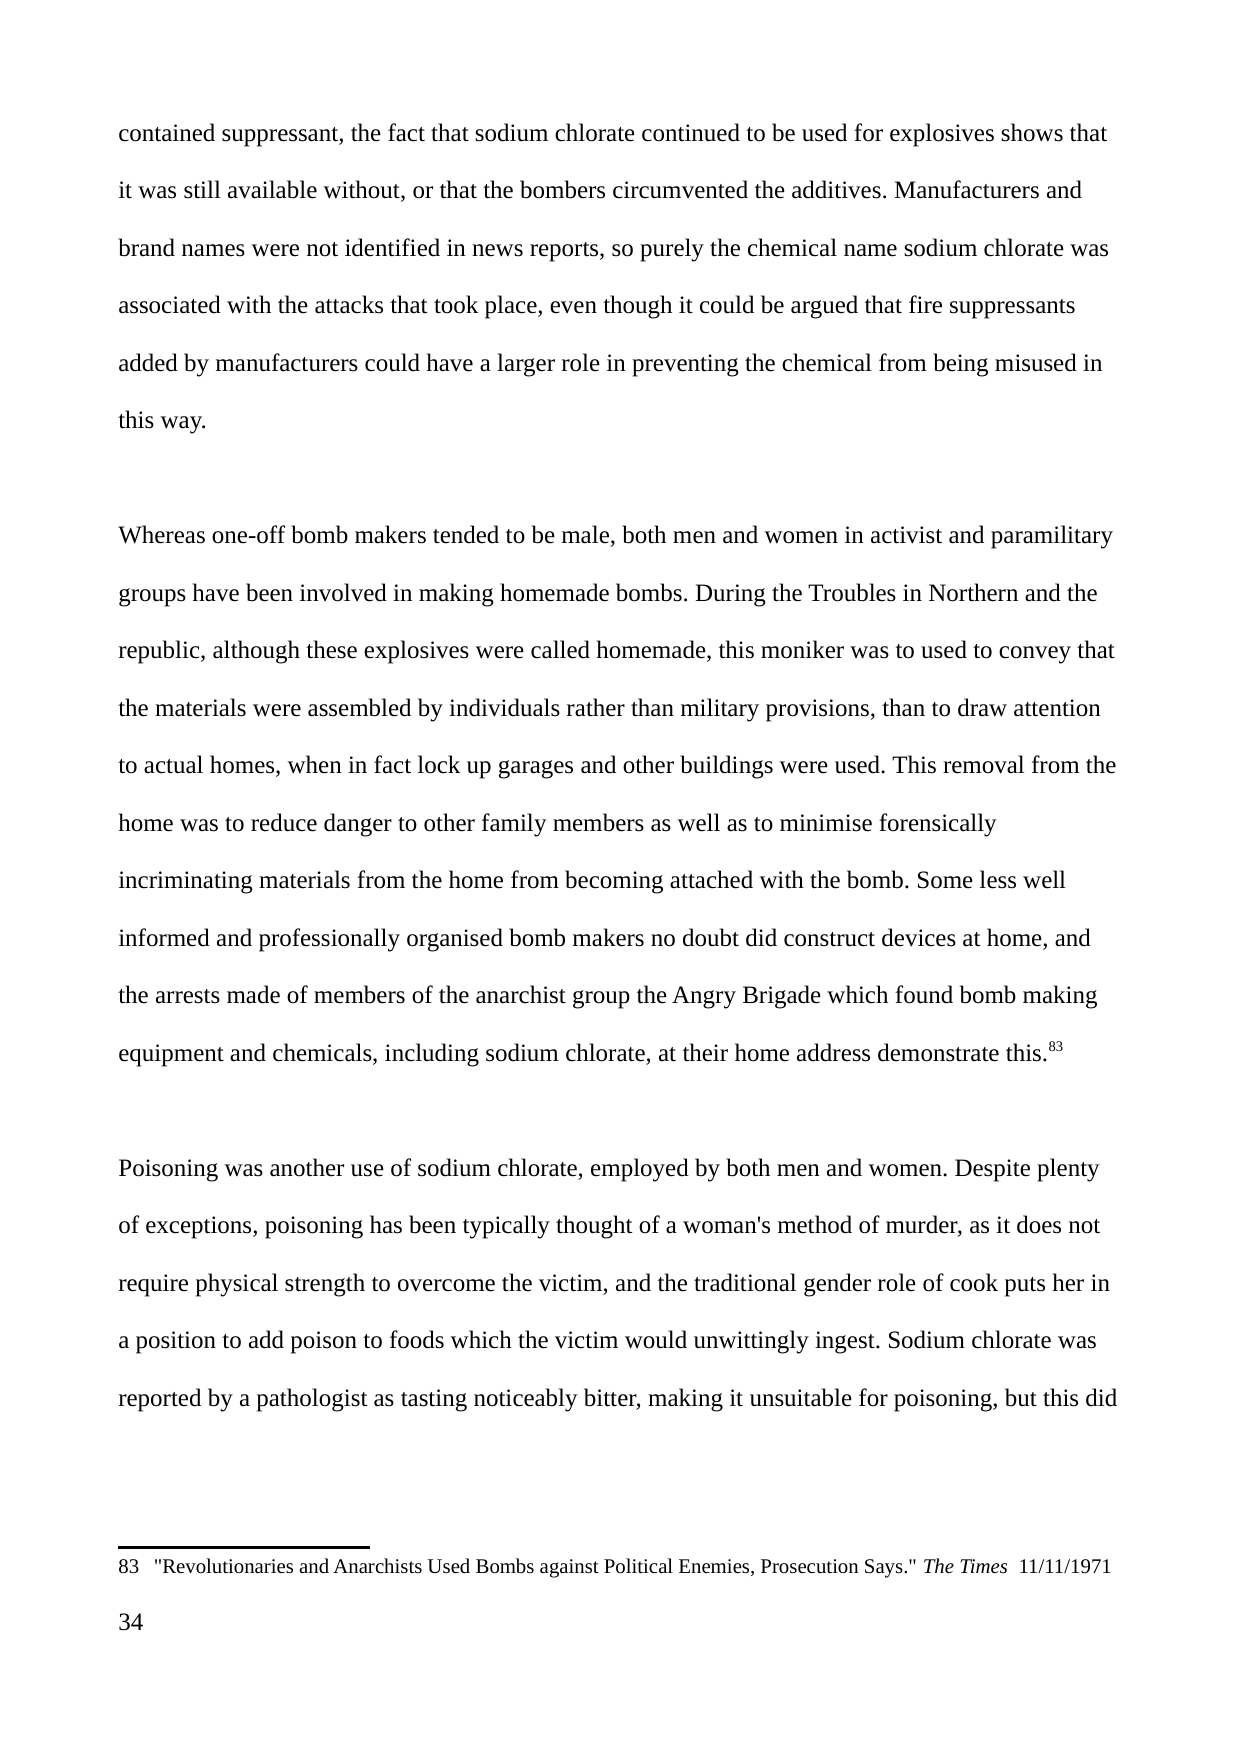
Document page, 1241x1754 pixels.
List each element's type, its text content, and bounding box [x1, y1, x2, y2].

text contained suppressant, the fact that sodium chlorate continued to be used for explosives shows that it was still available without, or that the bombers circumvented the additives. Manufacturers and brand names were not identified in news reports, so purely the chemical name sodium chlorate was associated with the attacks that took place, even though it could be argued that fire suppressants added by manufacturers could have a larger role in preventing the chemical from being misused in this way. [118, 118, 1122, 434]
text Whereas one-off bomb makers tended to be male, both men and women in activist and paramilitary groups have been involved in making homemade bombs. During the Troubles in Northern and the republic, although these explosives were called homemade, this moniker was to used to convey that the materials were assembled by individuals rather than military provisions, than to draw attention to actual homes, when in fact lock up garages and other buildings were used. This removal from the home was to reduce danger to other family members as well as to minimise forensically incriminating materials from the home from becoming attached with the bomb. Some less well informed and professionally organised bomb makers no doubt did construct devices at home, and the arrests made of members of the anarchist group the Angry Brigade which found bomb making equipment and chemicals, including sodium chlorate, at their home address demonstrate this. [118, 521, 1122, 1067]
text "Revolutionaries and Anarchists Used Bombs against Political Enemies, Prosecution Says." The Times 11/11/1971 [118, 1553, 1122, 1578]
text Poisoning was another use of sodium chlorate, employed by both men and women. Despite plenty of exceptions, poisoning has been typically thought of a woman's method of murder, as it does not require physical strength to overcome the victim, and the traditional gender role of cook puts her in a position to add poison to foods which the victim would unwittingly ingest. Sodium chlorate was reported by a pathologist as tasting noticeably bitter, making it unsuitable for poisoning, but this did [118, 1153, 1122, 1412]
